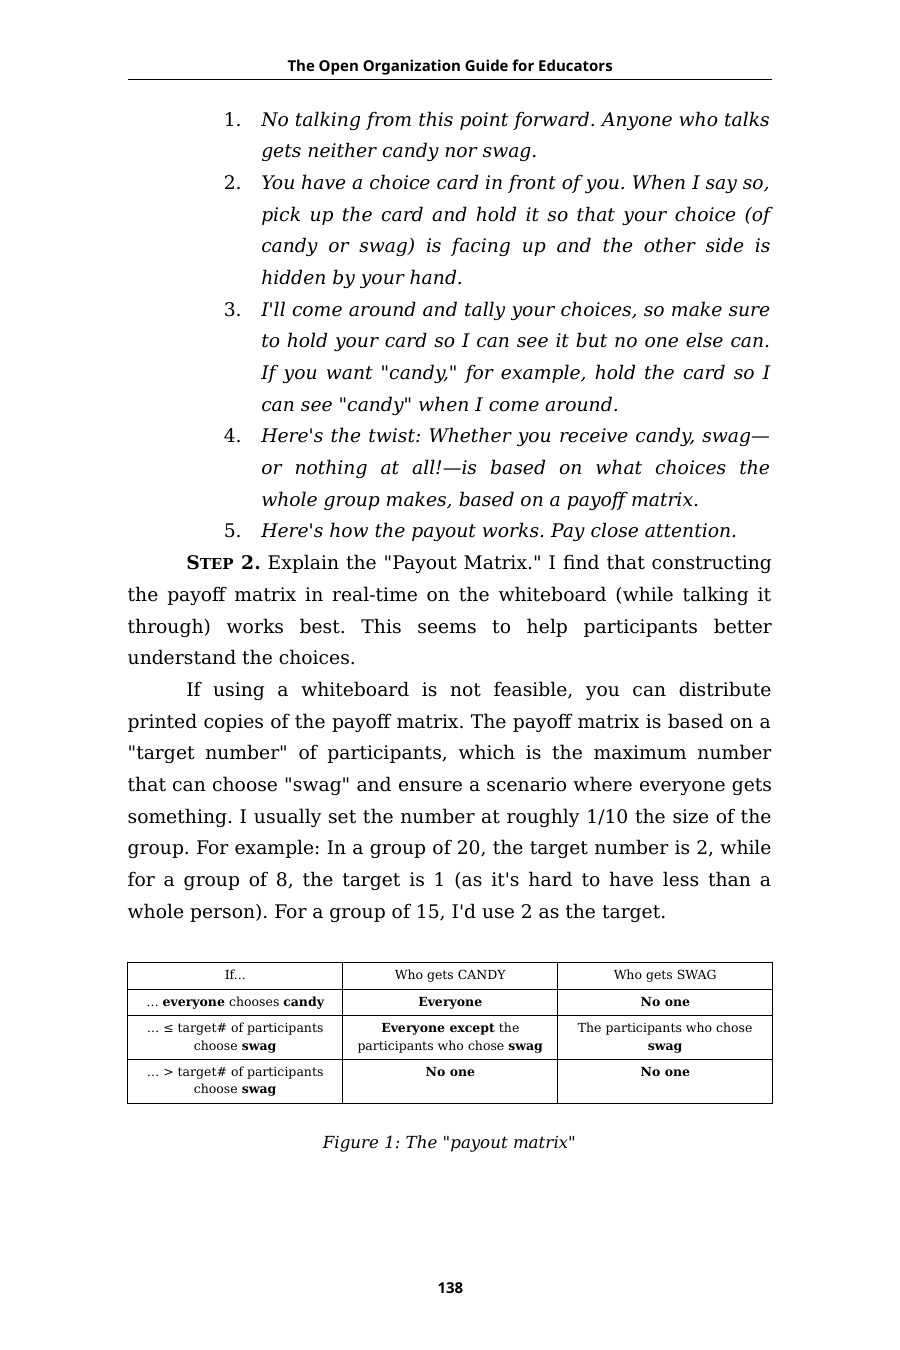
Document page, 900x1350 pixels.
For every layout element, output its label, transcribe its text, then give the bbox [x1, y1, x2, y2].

table_header Who gets SWAG [558, 963, 772, 988]
table_cell … > target# of participants choose swag [128, 1060, 342, 1103]
table_cell Everyone except the participants who chose swag [343, 1016, 557, 1059]
text Figure 1: The "payout matrix" [127, 1133, 772, 1152]
table_cell Everyone [343, 990, 557, 1015]
table_header Who gets CANDY [343, 963, 557, 988]
list I'll come around and tally your choices, so make sure to hold your card so I can see it but no one else can. If you want "candy," for example, hold the card so I can see "candy" when I come around. [223, 299, 772, 416]
table_cell No one [558, 990, 772, 1015]
list No talking from this point forward. Anyone who talks gets neither candy nor swag. [223, 109, 772, 162]
table_cell … everyone chooses candy [128, 990, 342, 1015]
table_header If... [128, 963, 342, 988]
table_cell No one [343, 1060, 557, 1103]
table_cell … ≤ target# of participants choose swag [128, 1016, 342, 1059]
list Here's the twist: Whether you receive candy, swag—or nothing at all!—is based on what choices the whole group makes, based on a payoff matrix. [223, 425, 772, 511]
table_cell The participants who chose swag [558, 1016, 772, 1059]
list You have a choice card in front of you. When I say so, pick up the card and hold it so that your choice (of candy or swag) is facing up and the other side is hidden by your hand. [223, 172, 772, 289]
table_cell No one [558, 1060, 772, 1103]
text Step 2. Explain the "Payout Matrix." I find that constructing the payoff matrix in real-time on the whiteboard (while talking it through) works best. This seems to help participants better understand the choices. [127, 552, 772, 669]
list Here's how the payout works. Pay close attention. [223, 520, 772, 542]
text If using a whiteboard is not feasible, you can distribute printed copies of the payoff matrix. The payoff matrix is based on a "target number" of participants, which is the maximum number that can choose "swag" and ensure a scenario where everyone gets something. I usually set the number at roughly 1/10 the size of the group. For example: In a group of 20, the target number is 2, while for a group of 8, the target is 1 (as it's hard to have less than a whole person). For a group of 15, I'd use 2 as the target. [127, 679, 772, 922]
